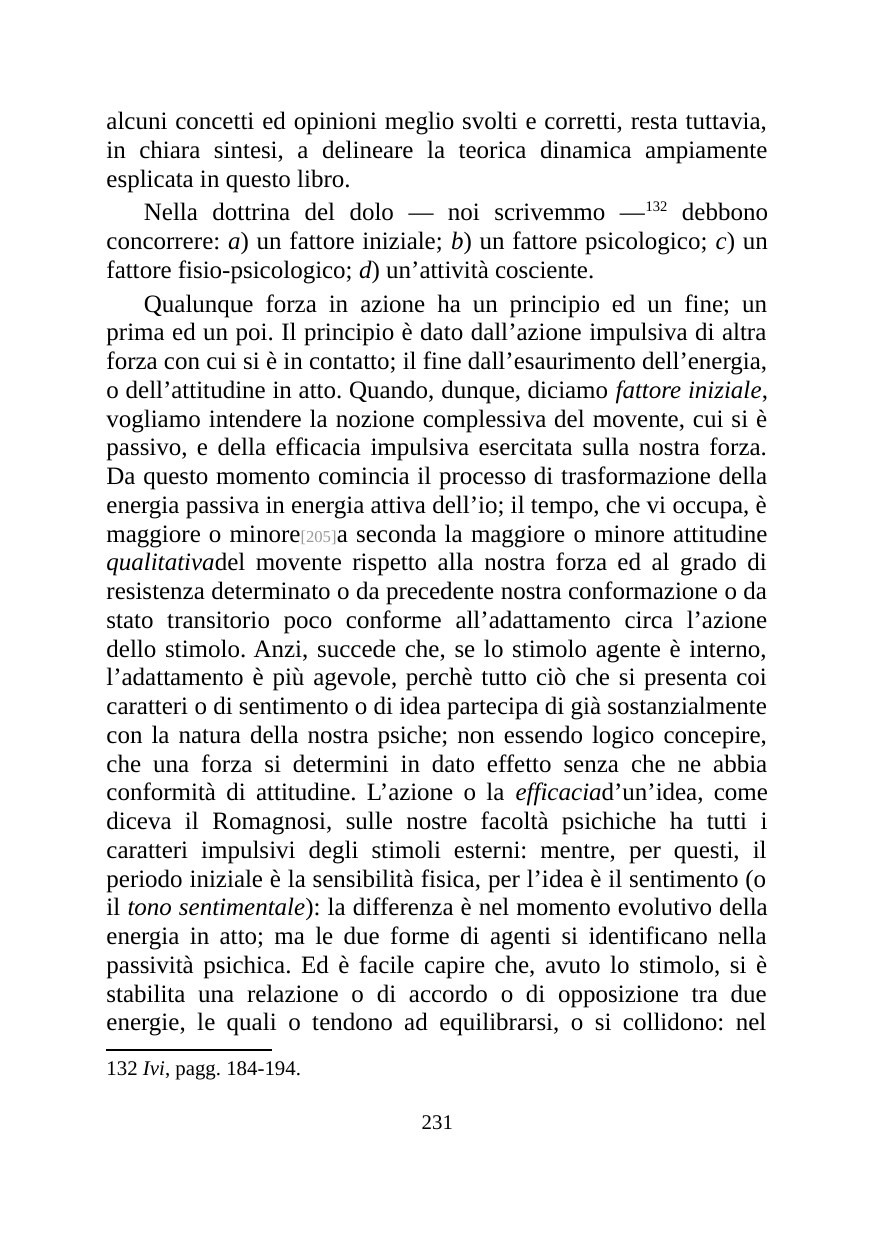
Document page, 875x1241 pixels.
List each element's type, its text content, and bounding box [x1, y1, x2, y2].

text Nella dottrina del dolo ― noi scrivemmo ― debbono concorrere: a) un fattore iniziale; b) un fattore psicologico; c) un fattore fisio-psicologico; d) un’attività cosciente. [106, 197, 768, 284]
text alcuni concetti ed opinioni meglio svolti e corretti, resta tuttavia, in chiara sintesi, a delineare la teorica dinamica ampiamente esplicata in questo libro. [106, 106, 768, 192]
text Ivi, pagg. 184-194. [106, 1056, 768, 1080]
text Qualunque forza in azione ha un principio ed un fine; un prima ed un poi. Il principio è dato dall’azione impulsiva di altra forza con cui si è in contatto; il fine dall’esaurimento dell’energia, o dell’attitudine in atto. Quando, dunque, diciamo fattore iniziale, vogliamo intendere la nozione complessiva del movente, cui si è passivo, e della efficacia impulsiva esercitata sulla nostra forza. Da questo momento comincia il processo di trasformazione della energia passiva in energia attiva dell’io; il tempo, che vi occupa, è maggiore o minore[205]a seconda la maggiore o minore attitudine qualitativadel movente rispetto alla nostra forza ed al grado di resistenza determinato o da precedente nostra conformazione o da stato transitorio poco conforme all’adattamento circa l’azione dello stimolo. Anzi, succede che, se lo stimolo agente è interno, l’adattamento è più agevole, perchè tutto ciò che si presenta coi caratteri o di sentimento o di idea partecipa di già sostanzialmente con la natura della nostra psiche; non essendo logico concepire, che una forza si determini in dato effetto senza che ne abbia conformità di attitudine. L’azione o la efficaciad’un’idea, come diceva il Romagnosi, sulle nostre facoltà psichiche ha tutti i caratteri impulsivi degli stimoli esterni: mentre, per questi, il periodo iniziale è la sensibilità fisica, per l’idea è il sentimento (o il tono sentimentale): la differenza è nel momento evolutivo della energia in atto; ma le due forme di agenti si identificano nella passività psichica. Ed è facile capire che, avuto lo stimolo, si è stabilita una relazione o di accordo o di opposizione tra due energie, le quali o tendono ad equilibrarsi, o si collidono: nel [106, 289, 768, 1036]
